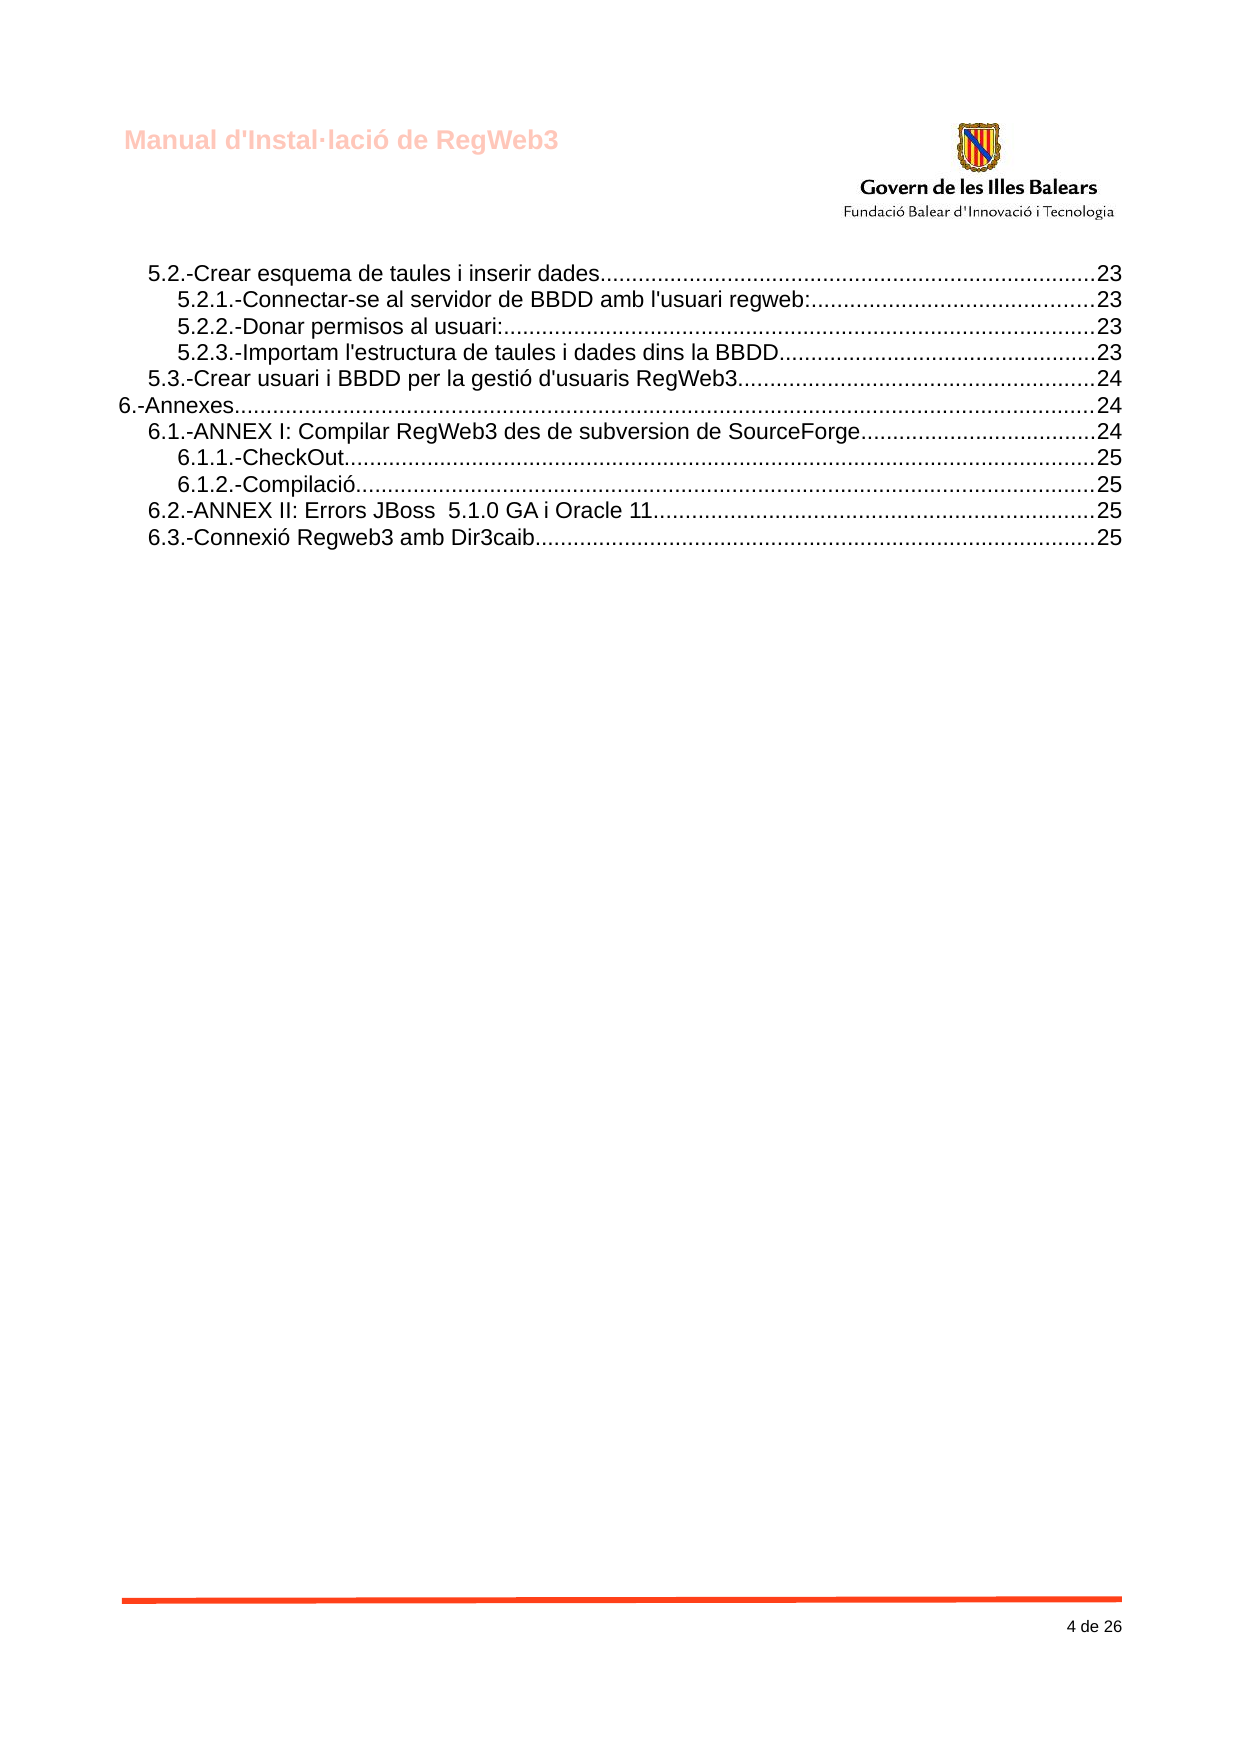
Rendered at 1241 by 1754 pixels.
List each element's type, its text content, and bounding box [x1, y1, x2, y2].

text 5.2.3.-Importam l'estructura de taules i dades dins la BBDD 23 [177, 339, 1122, 365]
text 6.1.2.-Compilació 25 [177, 471, 1122, 497]
text 5.2.2.-Donar permisos al usuari: 23 [177, 313, 1122, 339]
picture [840, 123, 1117, 220]
text 6.2.-ANNEX II: Errors JBoss 5.1.0 GA i Oracle 11 25 [148, 497, 1122, 523]
text 6.1.-ANNEX I: Compilar RegWeb3 des de subversion de SourceForge 24 [148, 418, 1122, 444]
text 6.-Annexes 24 [118, 392, 1122, 418]
text 6.3.-Connexió Regweb3 amb Dir3caib 25 [148, 523, 1122, 550]
text 5.3.-Crear usuari i BBDD per la gestió d'usuaris RegWeb3. 24 [148, 365, 1122, 392]
text 6.1.1.-CheckOut 25 [177, 444, 1122, 471]
text 5.2.1.-Connectar-se al servidor de BBDD amb l'usuari regweb: 23 [177, 286, 1122, 313]
text 5.2.-Crear esquema de taules i inserir dades 23 [148, 260, 1122, 286]
